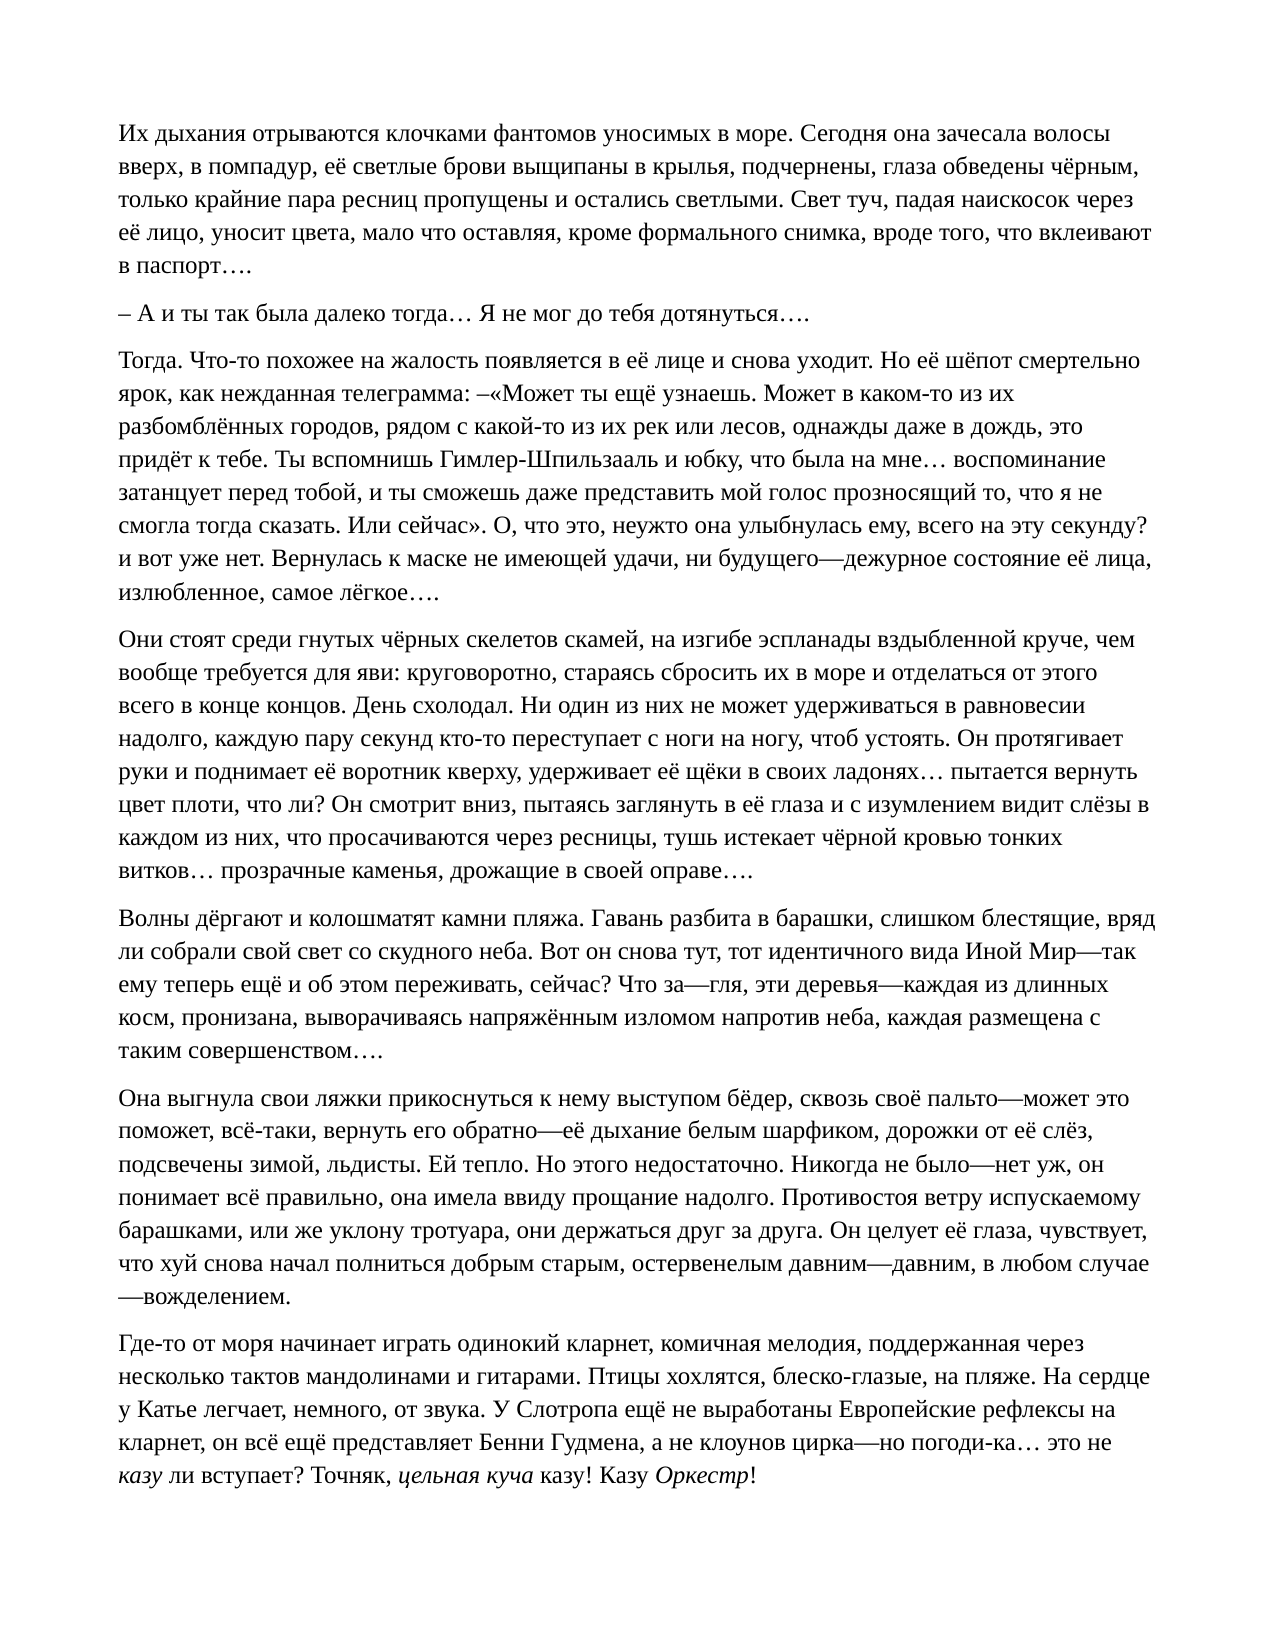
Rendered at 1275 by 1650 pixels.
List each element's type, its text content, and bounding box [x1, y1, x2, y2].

text Волны дёргают и колошматят камни пляжа. Гавань разбита в барашки, слишком блестящие, вряд ли собрали свой свет со скудного неба. Вот он снова тут, тот идентичного вида Иной Мир—так ему теперь ещё и об этом переживать, сейчас? Что за—гля, эти деревья—каждая из длинных косм, пронизана, выворачиваясь напряжённым изломом напротив неба, каждая размещена с таким совершенством…. [118, 903, 1157, 1064]
text – А и ты так была далеко тогда… Я не мог до тебя дотянуться…. [118, 298, 1157, 327]
text Она выгнула свои ляжки прикоснуться к нему выступом бёдер, сквозь своё пальто—может это поможет, всё-таки, вернуть его обратно—её дыхание белым шарфиком, дорожки от её слёз, подсвечены зимой, льдисты. Ей тепло. Но этого недостаточно. Никогда не было—нет уж, он понимает всё правильно, она имела ввиду прощание надолго. Противостоя ветру испускаемому барашками, или же уклону тротуара, они держаться друг за друга. Он целует её глаза, чувствует, что хуй снова начал полниться добрым старым, остервенелым давним—давним, в любом случае—вожделением. [118, 1083, 1157, 1309]
text Где-то от моря начинает играть одинокий кларнет, комичная мелодия, поддержанная через несколько тактов мандолинами и гитарами. Птицы хохлятся, блеско-глазые, на пляже. На сердце у Катье легчает, немного, от звука. У Слотропа ещё не выработаны Европейские рефлексы на кларнет, он всё ещё представляет Бенни Гудмена, а не клоунов цирка—но погоди-ка… это не казу ли вступает? Точняк, цельная куча казу! Казу Оркестр! [118, 1328, 1157, 1489]
text Они стоят среди гнутых чёрных скелетов скамей, на изгибе эспланады вздыбленной круче, чем вообще требуется для яви: круговоротно, стараясь сбросить их в море и отделаться от этого всего в конце концов. День схолодал. Ни один из них не может удерживаться в равновесии надолго, каждую пару секунд кто-то переступает с ноги на ногу, чтоб устоять. Он протягивает руки и поднимает её воротник кверху, удерживает её щёки в своих ладонях… пытается вернуть цвет плоти, что ли? Он смотрит вниз, пытаясь заглянуть в её глаза и с изумлением видит слёзы в каждом из них, что просачиваются через ресницы, тушь истекает чёрной кровью тонких витков… прозрачные каменья, дрожащие в своей оправе…. [118, 624, 1157, 884]
text Тогда. Что-то похожее на жалость появляется в её лице и снова уходит. Но её шёпот смертельно ярок, как нежданная телеграмма: –«Может ты ещё узнаешь. Может в каком-то из их разбомблённых городов, рядом с какой-то из их рек или лесов, однажды даже в дождь, это придёт к тебе. Ты вспомнишь Гимлер-Шпильзааль и юбку, что была на мне… воспоминание затанцует перед тобой, и ты сможешь даже представить мой голос прозносящий то, что я не смогла тогда сказать. Или сейчас». О, что это, неужто она улыбнулась ему, всего на эту секунду? и вот уже нет. Вернулась к маске не имеющей удачи, ни будущего—дежурное состояние её лица, излюбленное, самое лёгкое…. [118, 345, 1157, 605]
text Их дыхания отрываются клочками фантомов уносимых в море. Сегодня она зачесала волосы вверх, в помпадур, её светлые брови выщипаны в крылья, подчернены, глаза обведены чёрным, только крайние пара ресниц пропущены и остались светлыми. Свет туч, падая наискосок через её лицо, уносит цвета, мало что оставляя, кроме формального снимка, вроде того, что вклеивают в паспорт…. [118, 118, 1157, 279]
